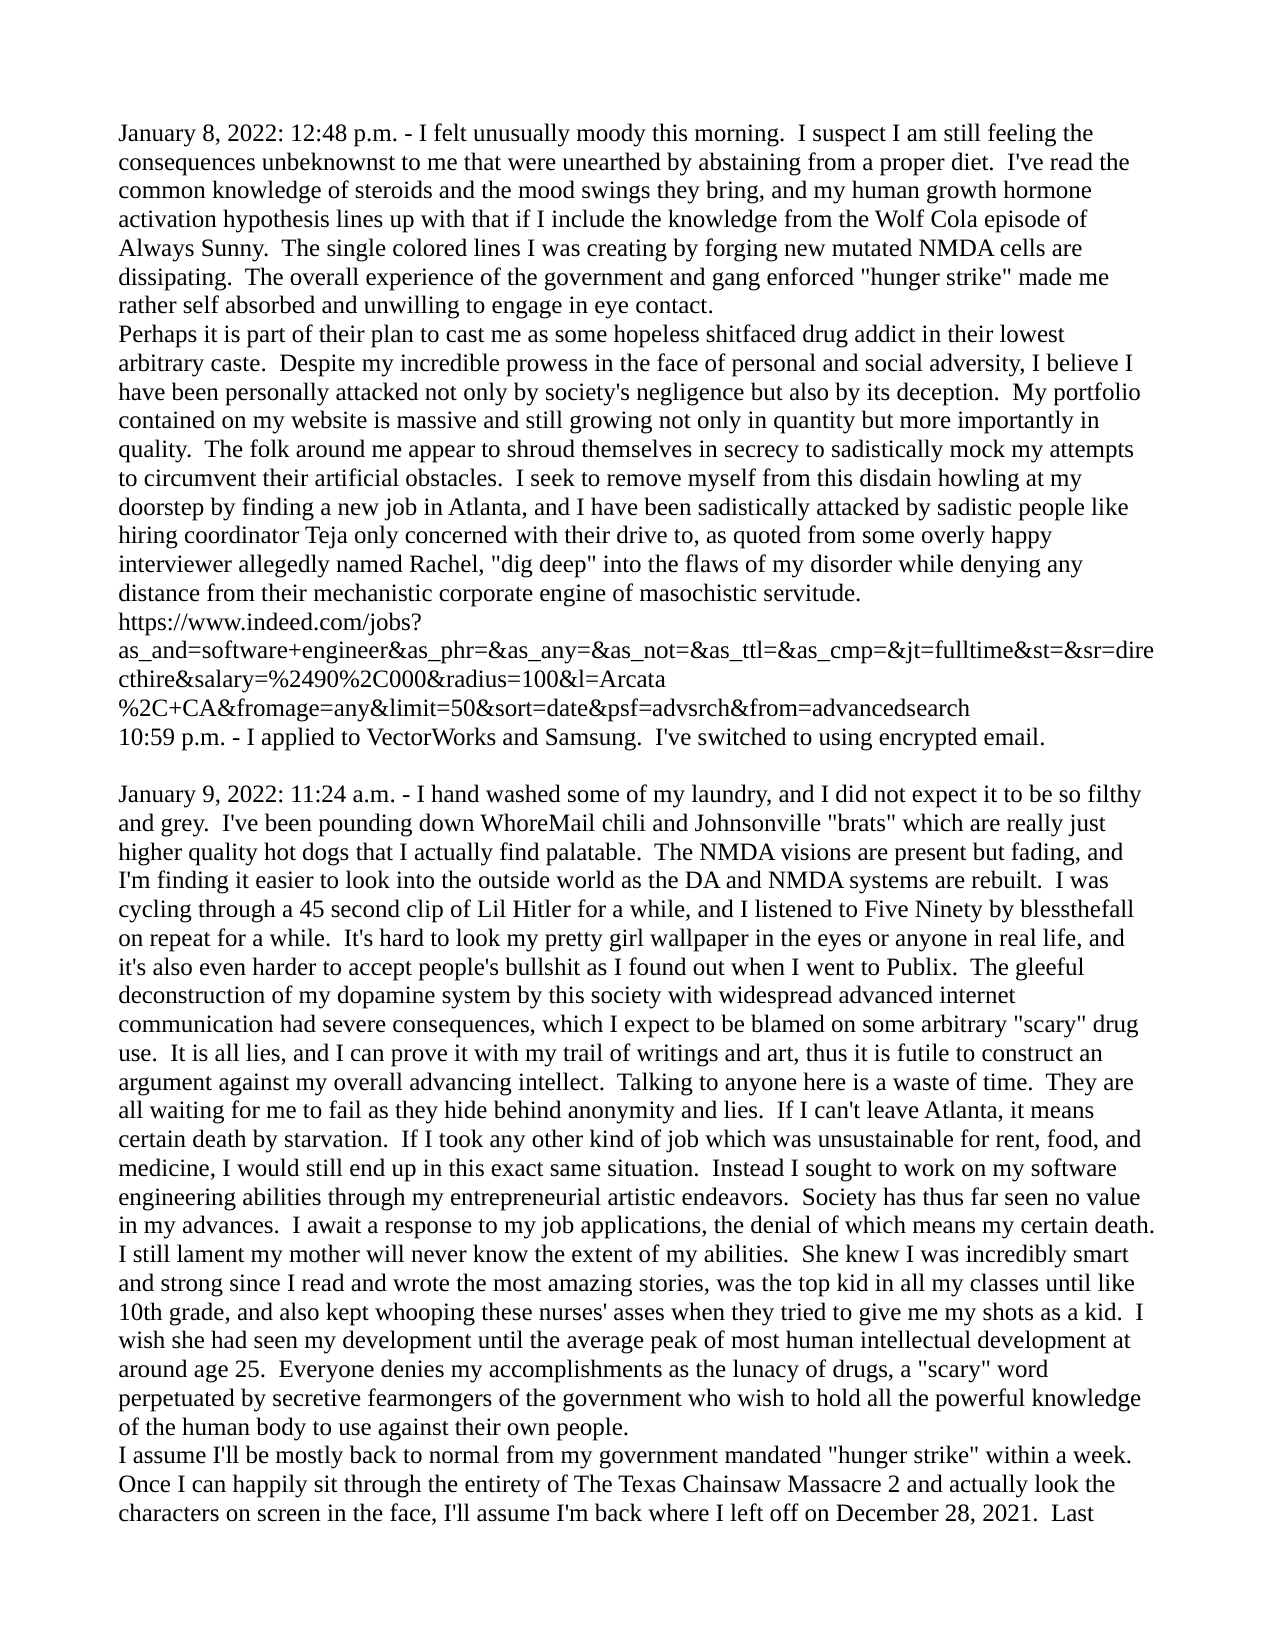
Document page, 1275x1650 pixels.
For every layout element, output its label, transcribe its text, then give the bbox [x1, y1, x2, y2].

text https://www.indeed.com/jobs?as_and=software+engineer&as_phr=&as_any=&as_not=&as_ttl=&as_cmp=&jt=fulltime&st=&sr=directhire&salary=%2490%2C000&radius=100&l=Arcata%2C+CA&fromage=any&limit=50&sort=date&psf=advsrch&from=advancedsearch [118, 607, 1157, 722]
text I assume I'll be mostly back to normal from my government mandated "hunger strike" within a week. Once I can happily sit through the entirety of The Texas Chainsaw Massacre 2 and actually look the characters on screen in the face, I'll assume I'm back where I left off on December 28, 2021. Last [118, 1441, 1157, 1527]
text 10:59 p.m. - I applied to VectorWorks and Samsung. I've switched to using encrypted email. [118, 722, 1157, 751]
text January 9, 2022: 11:24 a.m. - I hand washed some of my laundry, and I did not expect it to be so filthy and grey. I've been pounding down WhoreMail chili and Johnsonville "brats" which are really just higher quality hot dogs that I actually find palatable. The NMDA visions are present but fading, and I'm finding it easier to look into the outside world as the DA and NMDA systems are rebuilt. I was cycling through a 45 second clip of Lil Hitler for a while, and I listened to Five Ninety by blessthefall on repeat for a while. It's hard to look my pretty girl wallpaper in the eyes or anyone in real life, and it's also even harder to accept people's bullshit as I found out when I went to Publix. The gleeful deconstruction of my dopamine system by this society with widespread advanced internet communication had severe consequences, which I expect to be blamed on some arbitrary "scary" drug use. It is all lies, and I can prove it with my trail of writings and art, thus it is futile to construct an argument against my overall advancing intellect. Talking to anyone here is a waste of time. They are all waiting for me to fail as they hide behind anonymity and lies. If I can't leave Atlanta, it means certain death by starvation. If I took any other kind of job which was unsustainable for rent, food, and medicine, I would still end up in this exact same situation. Instead I sought to work on my software engineering abilities through my entrepreneurial artistic endeavors. Society has thus far seen no value in my advances. I await a response to my job applications, the denial of which means my certain death. [118, 779, 1157, 1239]
text I still lament my mother will never know the extent of my abilities. She knew I was incredibly smart and strong since I read and wrote the most amazing stories, was the top kid in all my classes until like 10th grade, and also kept whooping these nurses' asses when they tried to give me my shots as a kid. I wish she had seen my development until the average peak of most human intellectual development at around age 25. Everyone denies my accomplishments as the lunacy of drugs, a "scary" word perpetuated by secretive fearmongers of the government who wish to hold all the powerful knowledge of the human body to use against their own people. [118, 1239, 1157, 1441]
text January 8, 2022: 12:48 p.m. - I felt unusually moody this morning. I suspect I am still feeling the consequences unbeknownst to me that were unearthed by abstaining from a proper diet. I've read the common knowledge of steroids and the mood swings they bring, and my human growth hormone activation hypothesis lines up with that if I include the knowledge from the Wolf Cola episode of Always Sunny. The single colored lines I was creating by forging new mutated NMDA cells are dissipating. The overall experience of the government and gang enforced "hunger strike" made me rather self absorbed and unwilling to engage in eye contact. [118, 118, 1157, 319]
text Perhaps it is part of their plan to cast me as some hopeless shitfaced drug addict in their lowest arbitrary caste. Despite my incredible prowess in the face of personal and social adversity, I believe I have been personally attacked not only by society's negligence but also by its deception. My portfolio contained on my website is massive and still growing not only in quantity but more importantly in quality. The folk around me appear to shroud themselves in secrecy to sadistically mock my attempts to circumvent their artificial obstacles. I seek to remove myself from this disdain howling at my doorstep by finding a new job in Atlanta, and I have been sadistically attacked by sadistic people like hiring coordinator Teja only concerned with their drive to, as quoted from some overly happy interviewer allegedly named Rachel, "dig deep" into the flaws of my disorder while denying any distance from their mechanistic corporate engine of masochistic servitude. [118, 319, 1157, 607]
